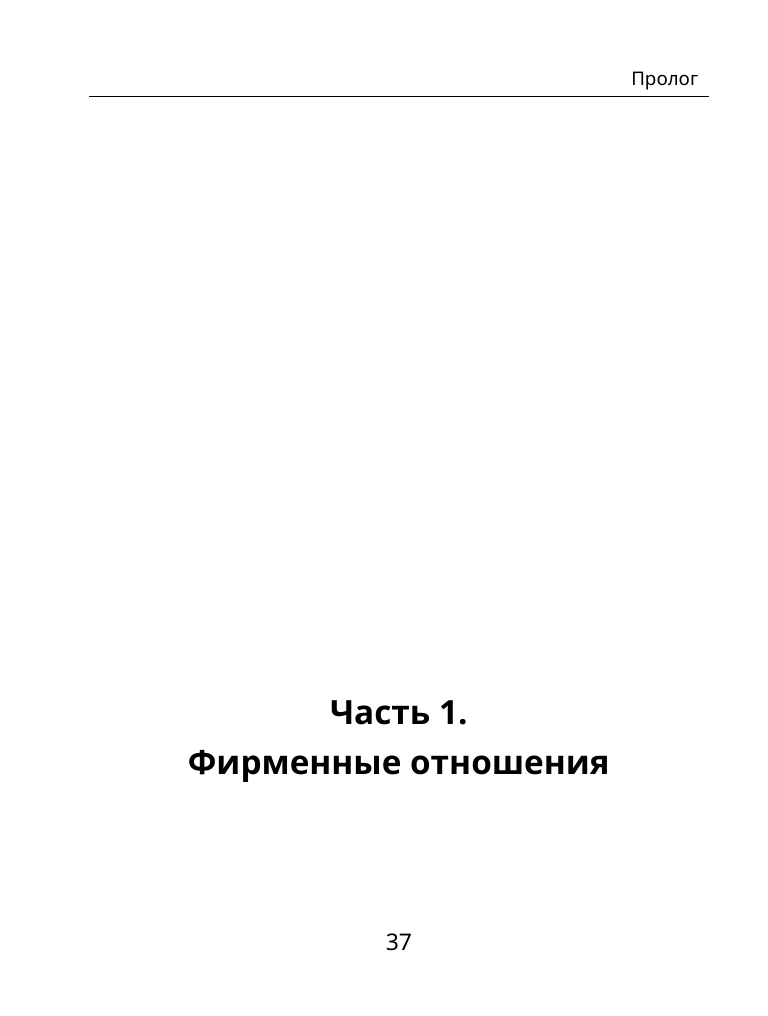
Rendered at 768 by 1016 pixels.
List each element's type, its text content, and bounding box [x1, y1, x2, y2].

text Часть 1. Фирменные отношения [88, 684, 709, 784]
